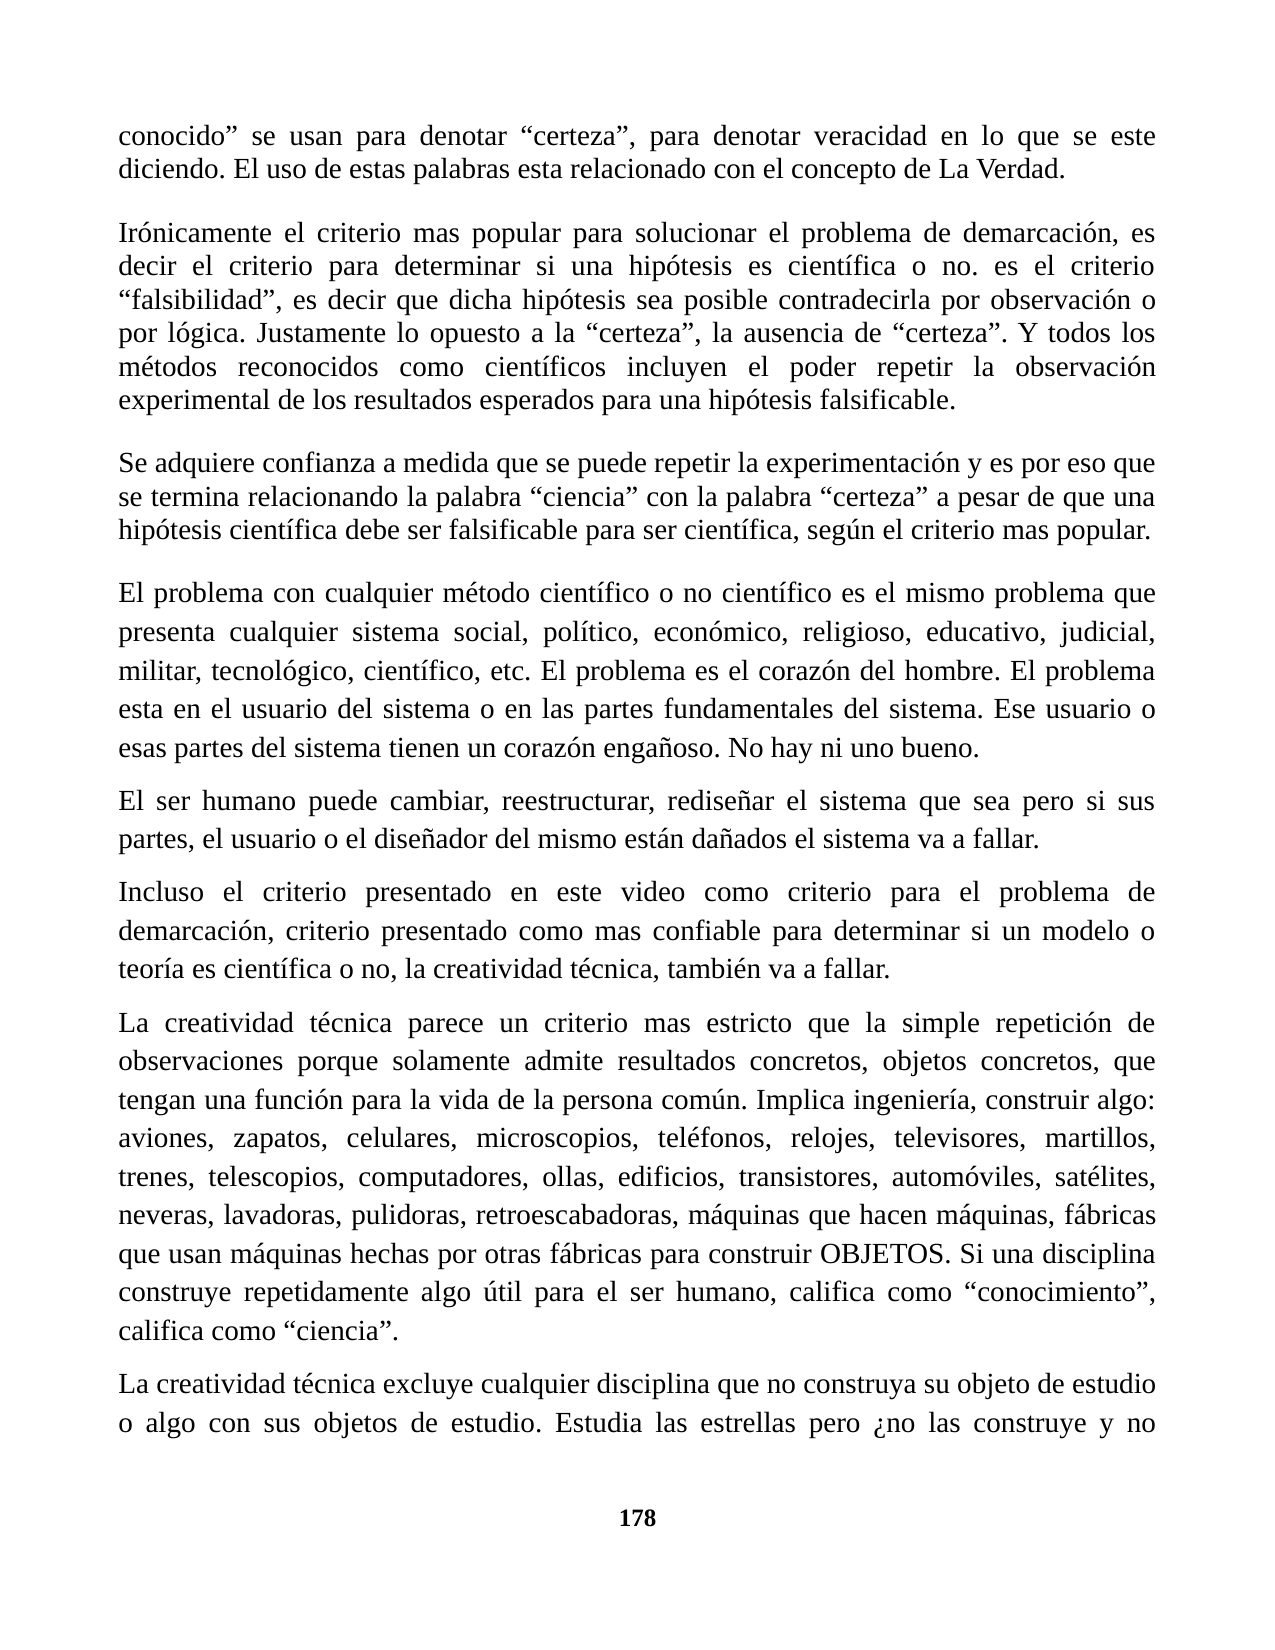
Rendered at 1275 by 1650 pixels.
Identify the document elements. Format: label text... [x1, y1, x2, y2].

text El problema con cualquier método científico o no científico es el mismo problema que presenta cualquier sistema social, político, económico, religioso, educativo, judicial, militar, tecnológico, científico, etc. El problema es el corazón del hombre. El problema esta en el usuario del sistema o en las partes fundamentales del sistema. Ese usuario o esas partes del sistema tienen un corazón engañoso. No hay ni uno bueno. [118, 576, 1157, 763]
text La creatividad técnica parece un criterio mas estricto que la simple repetición de observaciones porque solamente admite resultados concretos, objetos concretos, que tengan una función para la vida de la persona común. Implica ingeniería, construir algo: aviones, zapatos, celulares, microscopios, teléfonos, relojes, televisores, martillos, trenes, telescopios, computadores, ollas, edificios, transistores, automóviles, satélites, neveras, lavadoras, pulidoras, retroescabadoras, máquinas que hacen máquinas, fábricas que usan máquinas hechas por otras fábricas para construir OBJETOS. Si una disciplina construye repetidamente algo útil para el ser humano, califica como “conocimiento”, califica como “ciencia”. [118, 1005, 1157, 1347]
text Irónicamente el criterio mas popular para solucionar el problema de demarcación, es decir el criterio para determinar si una hipótesis es científica o no. es el criterio “falsibilidad”, es decir que dicha hipótesis sea posible contradecirla por observación o por lógica. Justamente lo opuesto a la “certeza”, la ausencia de “certeza”. Y todos los métodos reconocidos como científicos incluyen el poder repetir la observación experimental de los resultados esperados para una hipótesis falsificable. [118, 215, 1157, 416]
text La creatividad técnica excluye cualquier disciplina que no construya su objeto de estudio o algo con sus objetos de estudio. Estudia las estrellas pero ¿no las construye y no [118, 1366, 1157, 1438]
text conocido” se usan para denotar “certeza”, para denotar veracidad en lo que se este diciendo. El uso de estas palabras esta relacionado con el concepto de La Verdad. [118, 118, 1157, 185]
text Incluso el criterio presentado en este video como criterio para el problema de demarcación, criterio presentado como mas confiable para determinar si un modelo o teoría es científica o no, la creatividad técnica, también va a fallar. [118, 874, 1157, 985]
text El ser humano puede cambiar, reestructurar, rediseñar el sistema que sea pero si sus partes, el usuario o el diseñador del mismo están dañados el sistema va a fallar. [118, 783, 1157, 855]
text Se adquiere confianza a medida que se puede repetir la experimentación y es por eso que se termina relacionando la palabra “ciencia” con la palabra “certeza” a pesar de que una hipótesis científica debe ser falsificable para ser científica, según el criterio mas popular. [118, 445, 1157, 546]
